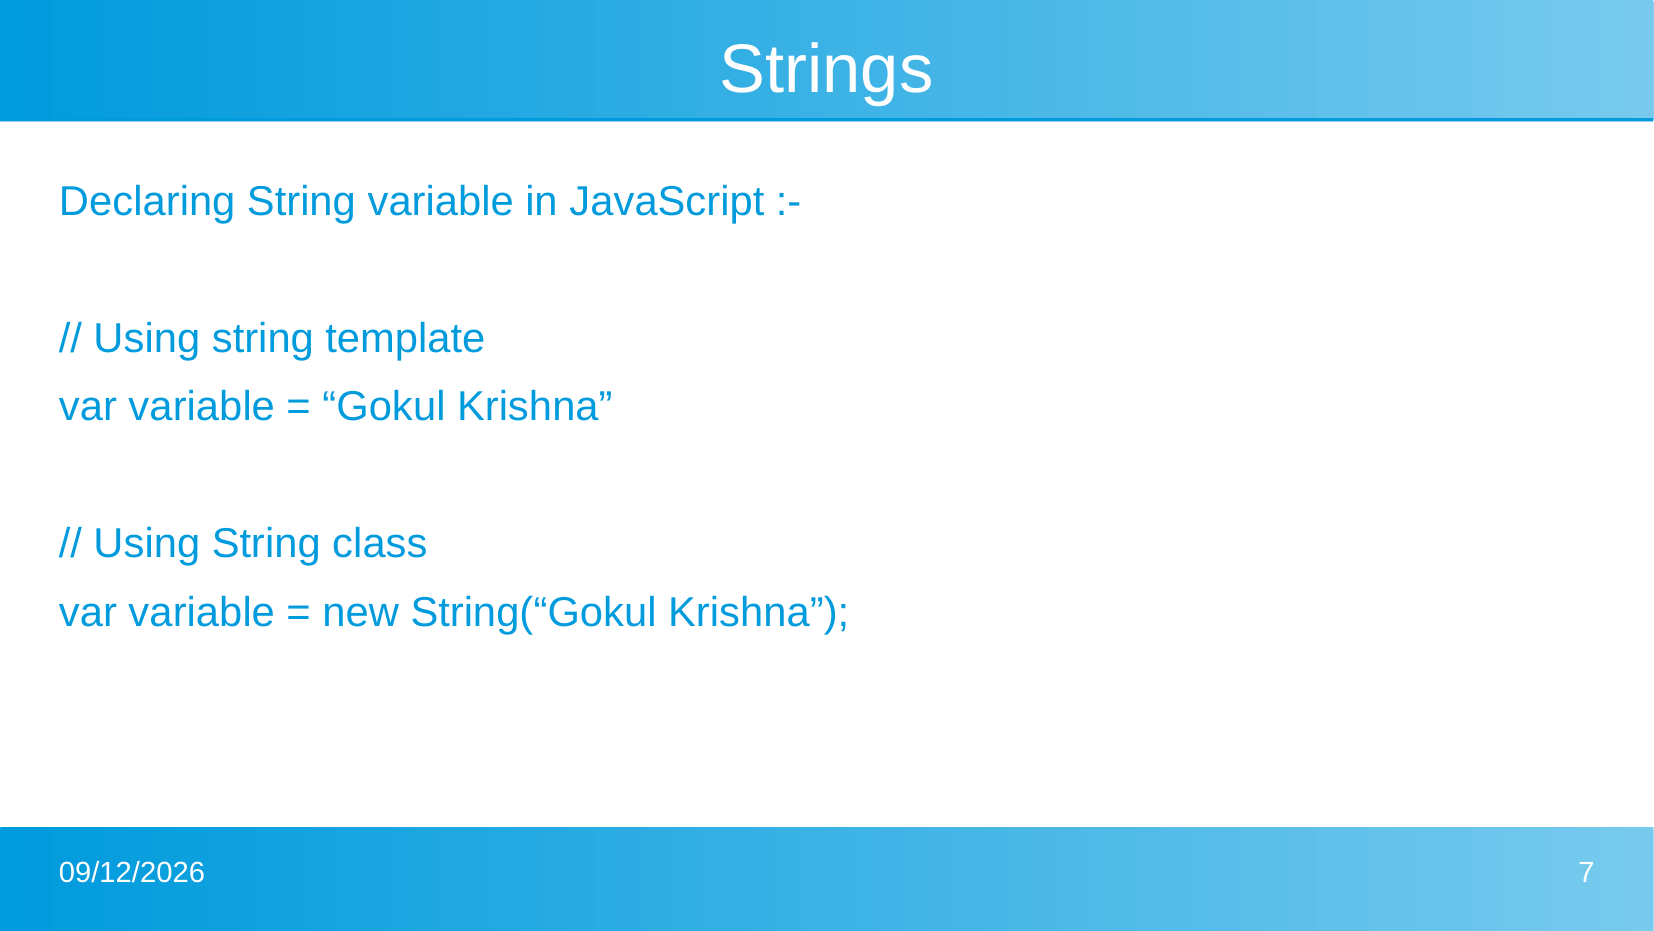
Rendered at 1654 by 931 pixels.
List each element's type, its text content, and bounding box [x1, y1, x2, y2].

title Strings [59, 29, 1595, 108]
list Declaring String variable in JavaScript :- // Using string template var variable = “Gokul Krishna” // Using String class var variable = new String(“Gokul Krishna”); [59, 177, 1595, 768]
